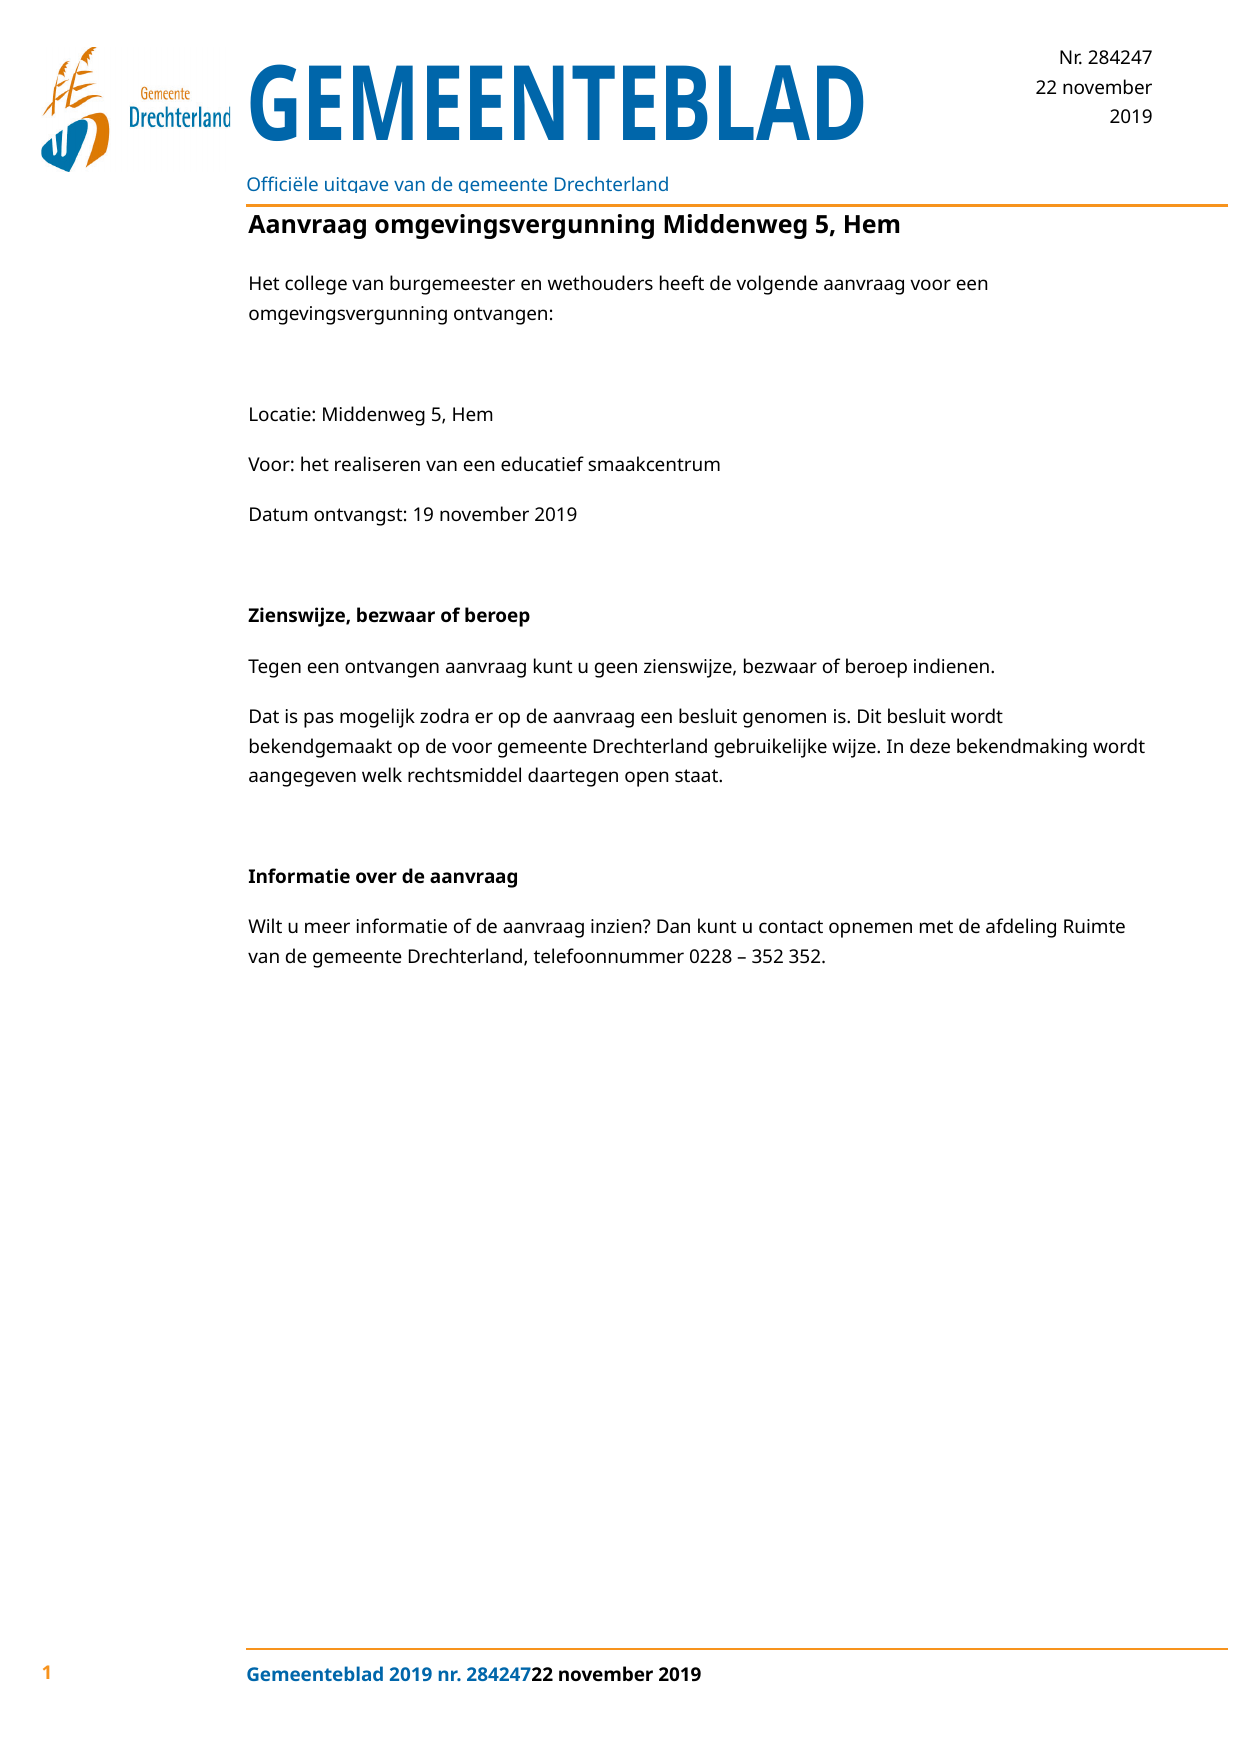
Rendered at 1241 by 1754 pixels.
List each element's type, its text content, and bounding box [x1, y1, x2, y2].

text Voor: het realiseren van een educatief smaakcentrum [248, 451, 1152, 477]
text Datum ontvangst: 19 november 2019 [248, 502, 1152, 527]
text Tegen een ontvangen aanvraag kunt u geen zienswijze, bezwaar of beroep indienen. [248, 653, 1152, 678]
picture [41, 47, 231, 172]
text Dat is pas mogelijk zodra er op de aanvraag een besluit genomen is. Dit besluit wordt bekendgemaakt op de voor gemeente Drechterland gebruikelijke wijze. In deze bekendmaking wordt aangegeven welk rechtsmiddel daartegen open staat. [248, 703, 1152, 788]
picture [226, 115, 231, 124]
text Het college van burgemeester en wethouders heeft de volgende aanvraag voor een omgevingsvergunning ontvangen: [248, 270, 1152, 326]
picture [41, 158, 64, 172]
text Informatie over de aanvraag [248, 863, 1152, 889]
text Locatie: Middenweg 5, Hem [248, 401, 1152, 426]
text Aanvraag omgevingsvergunning Middenweg 5, Hem [248, 207, 1152, 241]
text Wilt u meer informatie of de aanvraag inzien? Dan kunt u contact opnemen met de afdeling Ruimte van de gemeente Drechterland, telefoonnummer 0228 – 352 352. [248, 914, 1152, 969]
text Zienswijze, bezwaar of beroep [248, 602, 1152, 628]
